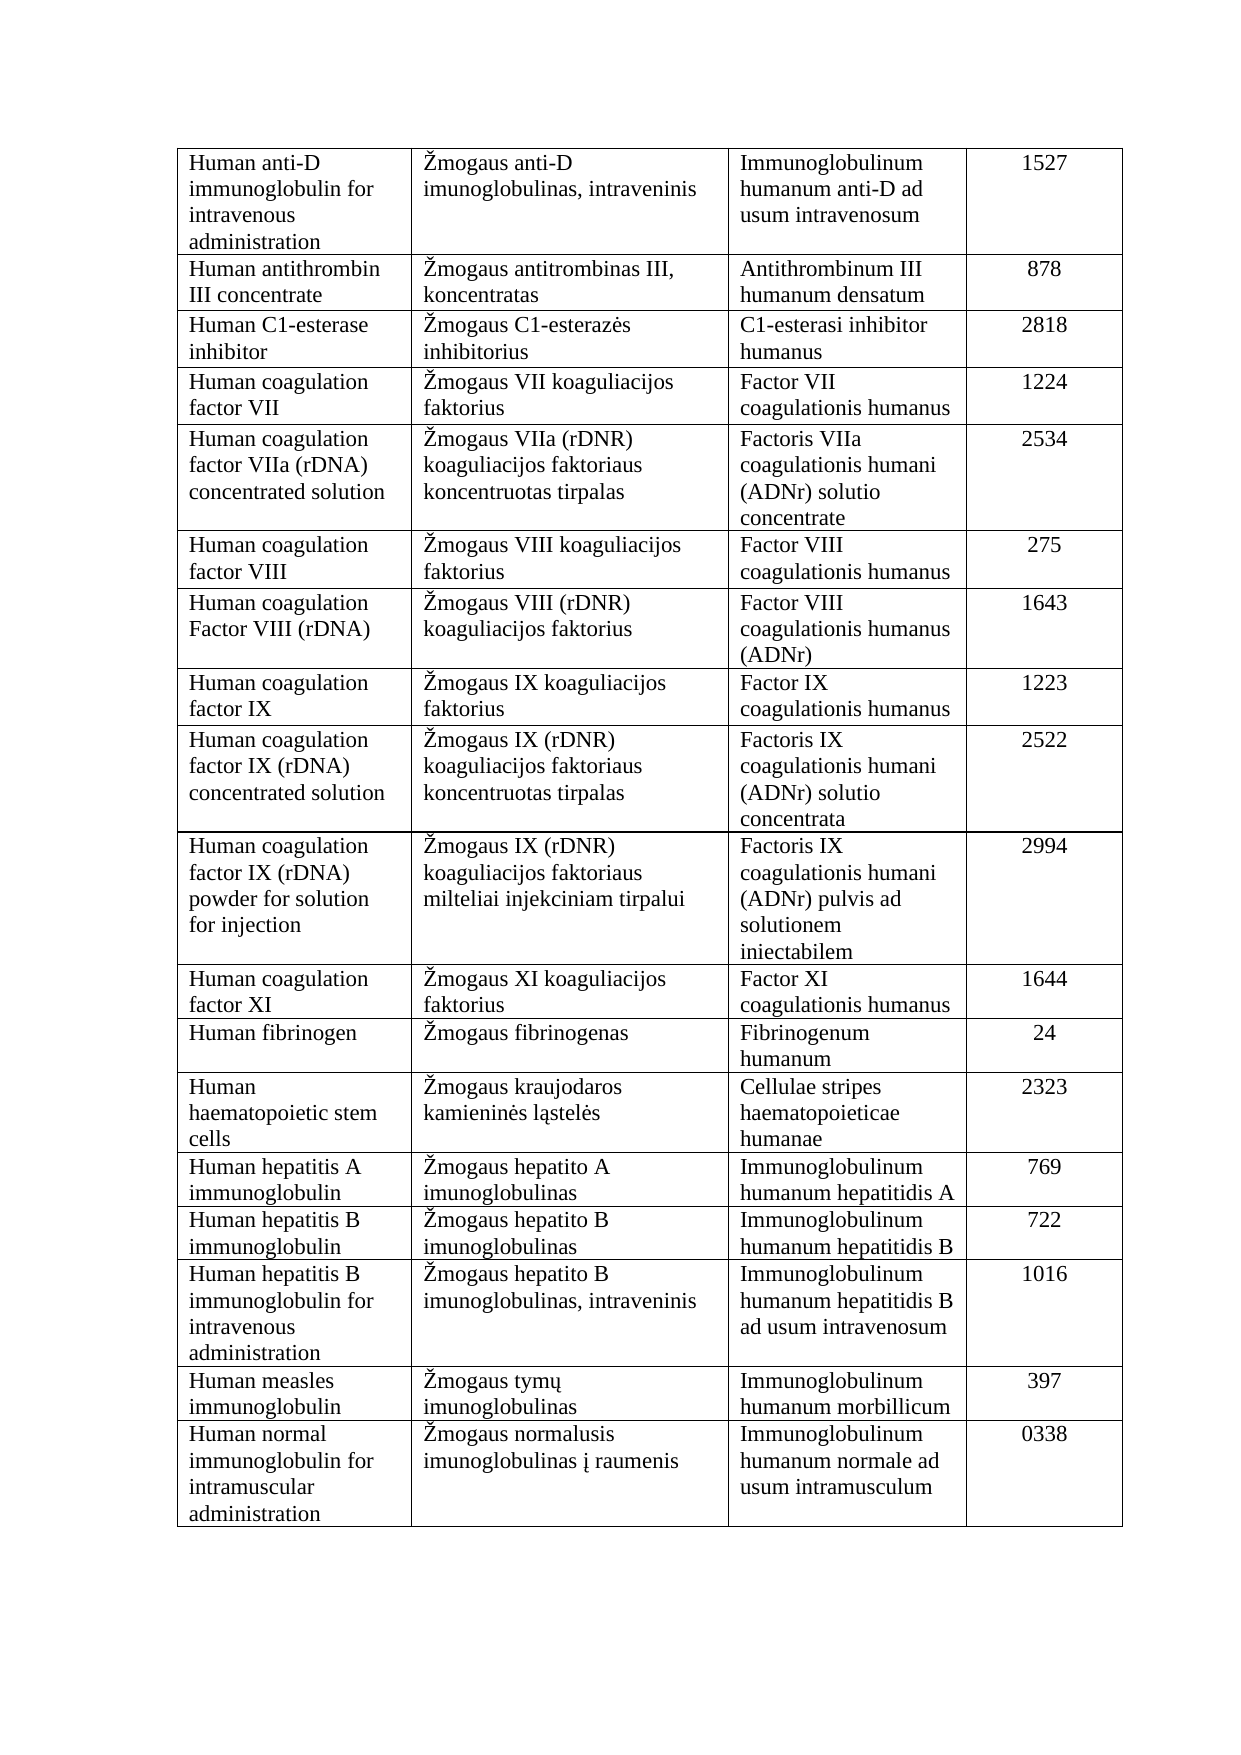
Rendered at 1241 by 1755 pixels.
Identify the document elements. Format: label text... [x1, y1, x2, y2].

table_cell 769 [967, 1153, 1122, 1206]
table_cell Human normal immunoglobulin for intramuscular administration [178, 1421, 411, 1526]
table_cell Factor VIII coagulationis humanus [729, 531, 966, 588]
table_cell Žmogaus hepatito B imunoglobulinas [412, 1207, 728, 1259]
table_cell Žmogaus normalusis imunoglobulinas į raumenis [412, 1421, 728, 1526]
table_cell Human measles immunoglobulin [178, 1367, 411, 1419]
table_cell Žmogaus antitrombinas III, koncentratas [412, 255, 728, 310]
table_cell Immunoglobulinum humanum morbillicum [729, 1367, 966, 1419]
table_cell 397 [967, 1367, 1122, 1419]
table_cell Žmogaus VII koaguliacijos faktorius [412, 368, 728, 424]
table_cell Human fibrinogen [178, 1019, 411, 1072]
table_cell 878 [967, 255, 1122, 310]
table_cell Žmogaus C1-esterazės inhibitorius [412, 311, 728, 367]
table_cell 2994 [967, 833, 1122, 964]
table_cell Factor IX coagulationis humanus [729, 669, 966, 725]
table_cell Žmogaus IX (rDNR) koaguliacijos faktoriaus milteliai injekciniam tirpalui [412, 833, 728, 964]
table_cell Factoris IX coagulationis humani (ADNr) pulvis ad solutionem iniectabilem [729, 833, 966, 964]
table_cell C1-esterasi inhibitor humanus [729, 311, 966, 367]
table_cell 722 [967, 1207, 1122, 1259]
table_cell Žmogaus hepatito A imunoglobulinas [412, 1153, 728, 1206]
table_cell Žmogaus IX koaguliacijos faktorius [412, 669, 728, 725]
table_cell 2522 [967, 726, 1122, 831]
table_cell Factor XI coagulationis humanus [729, 965, 966, 1018]
table_cell 24 [967, 1019, 1122, 1072]
table_cell Žmogaus hepatito B imunoglobulinas, intraveninis [412, 1260, 728, 1366]
table_cell Factor VIII coagulationis humanus (ADNr) [729, 589, 966, 668]
table_cell 1644 [967, 965, 1122, 1018]
table_cell 2323 [967, 1073, 1122, 1152]
table_cell Factoris IX coagulationis humani (ADNr) solutio concentrata [729, 726, 966, 831]
table_cell Human coagulation factor IX (rDNA) concentrated solution [178, 726, 411, 831]
table_cell Immunoglobulinum humanum normale ad usum intramusculum [729, 1421, 966, 1526]
table_cell Human antithrombin III concentrate [178, 255, 411, 310]
table_cell Antithrombinum III humanum densatum [729, 255, 966, 310]
table_cell Human haematopoietic stem cells [178, 1073, 411, 1152]
table_cell Žmogaus IX (rDNR) koaguliacijos faktoriaus koncentruotas tirpalas [412, 726, 728, 831]
table_cell Cellulae stripes haematopoieticae humanae [729, 1073, 966, 1152]
table_cell Human coagulation factor XI [178, 965, 411, 1018]
table_cell Žmogaus XI koaguliacijos faktorius [412, 965, 728, 1018]
table_cell Immunoglobulinum humanum hepatitidis B [729, 1207, 966, 1259]
table_cell Human C1-esterase inhibitor [178, 311, 411, 367]
table_cell Human coagulation factor IX (rDNA) powder for solution for injection [178, 833, 411, 964]
table_cell Žmogaus VIII koaguliacijos faktorius [412, 531, 728, 588]
table_cell 1527 [967, 149, 1122, 254]
table_cell Factoris VIIa coagulationis humani (ADNr) solutio concentrate [729, 425, 966, 530]
table_cell 1223 [967, 669, 1122, 725]
table_cell Human coagulation factor VII [178, 368, 411, 424]
table_cell 2534 [967, 425, 1122, 530]
table_cell 275 [967, 531, 1122, 588]
table_cell Human coagulation factor IX [178, 669, 411, 725]
table_cell Immunoglobulinum humanum hepatitidis B ad usum intravenosum [729, 1260, 966, 1366]
table_cell Immunoglobulinum humanum anti-D ad usum intravenosum [729, 149, 966, 254]
table_cell Human hepatitis A immunoglobulin [178, 1153, 411, 1206]
table_cell Žmogaus anti-D imunoglobulinas, intraveninis [412, 149, 728, 254]
table_cell Žmogaus fibrinogenas [412, 1019, 728, 1072]
table_cell Žmogaus VIII (rDNR) koaguliacijos faktorius [412, 589, 728, 668]
table_cell Human hepatitis B immunoglobulin [178, 1207, 411, 1259]
table_cell 1016 [967, 1260, 1122, 1366]
table_cell 0338 [967, 1421, 1122, 1526]
table_cell Human coagulation Factor VIII (rDNA) [178, 589, 411, 668]
table_cell 2818 [967, 311, 1122, 367]
table_cell 1643 [967, 589, 1122, 668]
table_cell Human anti-D immunoglobulin for intravenous administration [178, 149, 411, 254]
table_cell Human hepatitis B immunoglobulin for intravenous administration [178, 1260, 411, 1366]
table_cell Factor VII coagulationis humanus [729, 368, 966, 424]
table_cell Fibrinogenum humanum [729, 1019, 966, 1072]
table_cell Human coagulation factor VIIa (rDNA) concentrated solution [178, 425, 411, 530]
table_cell Human coagulation factor VIII [178, 531, 411, 588]
table_cell 1224 [967, 368, 1122, 424]
table_cell Žmogaus VIIa (rDNR) koaguliacijos faktoriaus koncentruotas tirpalas [412, 425, 728, 530]
table_cell Žmogaus kraujodaros kamieninės ląstelės [412, 1073, 728, 1152]
table_cell Immunoglobulinum humanum hepatitidis A [729, 1153, 966, 1206]
table_cell Žmogaus tymų imunoglobulinas [412, 1367, 728, 1419]
